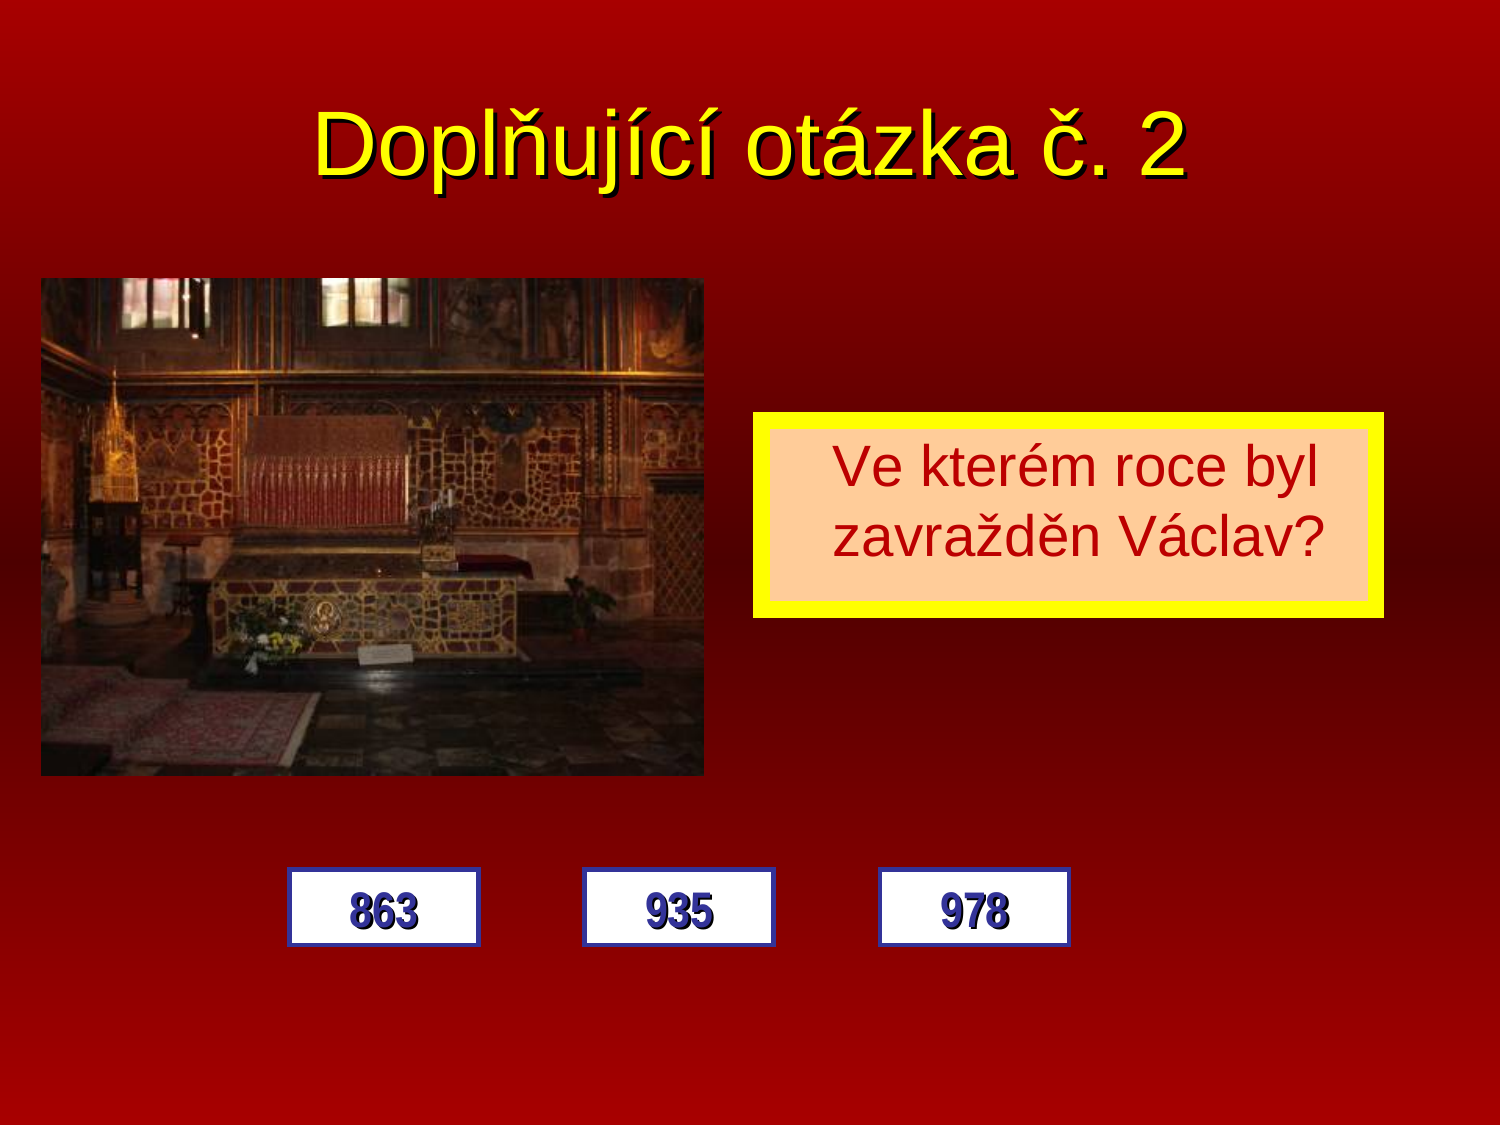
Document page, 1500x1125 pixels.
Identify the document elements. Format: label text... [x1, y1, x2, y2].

title Doplňující otázka č. 2 [75, 45, 1426, 233]
list Ve kterém roce byl zavražděn Václav? [761, 420, 1376, 610]
text_box 978 [879, 869, 1070, 945]
picture [41, 278, 704, 776]
text_box 863 [289, 869, 479, 945]
text_box 935 [584, 869, 774, 945]
